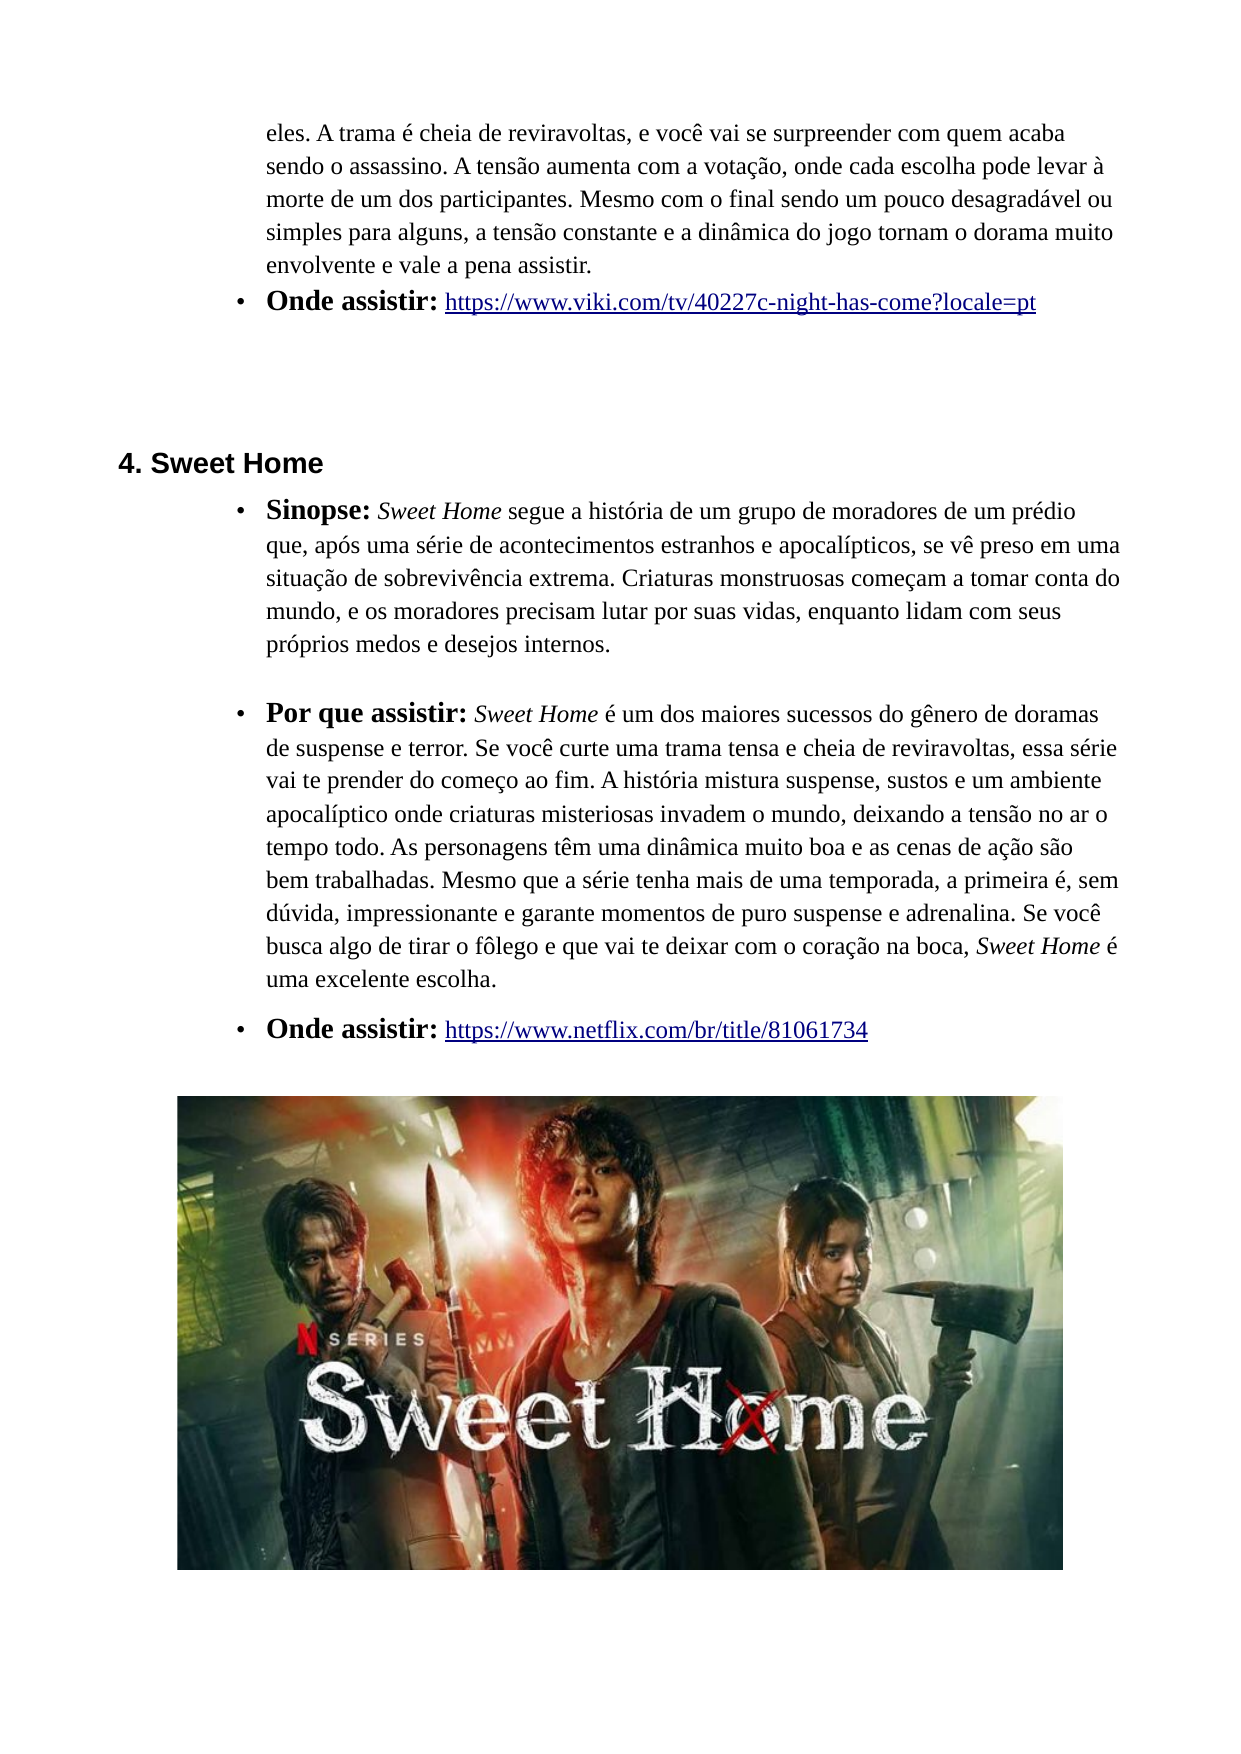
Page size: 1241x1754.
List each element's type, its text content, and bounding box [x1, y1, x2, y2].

picture [177, 1096, 1063, 1570]
list Onde assistir: https://www.netflix.com/br/title/81061734 [236, 1011, 1122, 1078]
list eles. A trama é cheia de reviravoltas, e você vai se surpreender com quem acaba sendo o assassino. A tensão aumenta com a votação, onde cada escolha pode levar à morte de um dos participantes. Mesmo com o final sendo um pouco desagradável ou simples para alguns, a tensão constante e a dinâmica do jogo tornam o dorama muito envolvente e vale a pena assistir. [236, 118, 1122, 279]
list Sinopse: Sweet Home segue a história de um grupo de moradores de um prédio que, após uma série de acontecimentos estranhos e apocalípticos, se vê preso em uma situação de sobrevivência extrema. Criaturas monstruosas começam a tomar conta do mundo, e os moradores precisam lutar por suas vidas, enquanto lidam com seus próprios medos e desejos internos. [236, 492, 1122, 691]
subtitle 4. Sweet Home [118, 446, 1122, 479]
list Por que assistir: Sweet Home é um dos maiores sucessos do gênero de doramas de suspense e terror. Se você curte uma trama tensa e cheia de reviravoltas, essa série vai te prender do começo ao fim. A história mistura suspense, sustos e um ambiente apocalíptico onde criaturas misteriosas invadem o mundo, deixando a tensão no ar o tempo todo. As personagens têm uma dinâmica muito boa e as cenas de ação são bem trabalhadas. Mesmo que a série tenha mais de uma temporada, a primeira é, sem dúvida, impressionante e garante momentos de puro suspense e adrenalina. Se você busca algo de tirar o fôlego e que vai te deixar com o coração na boca, Sweet Home é uma excelente escolha. [236, 695, 1122, 992]
list Onde assistir: https://www.viki.com/tv/40227c-night-has-come?locale=pt [236, 283, 1122, 317]
